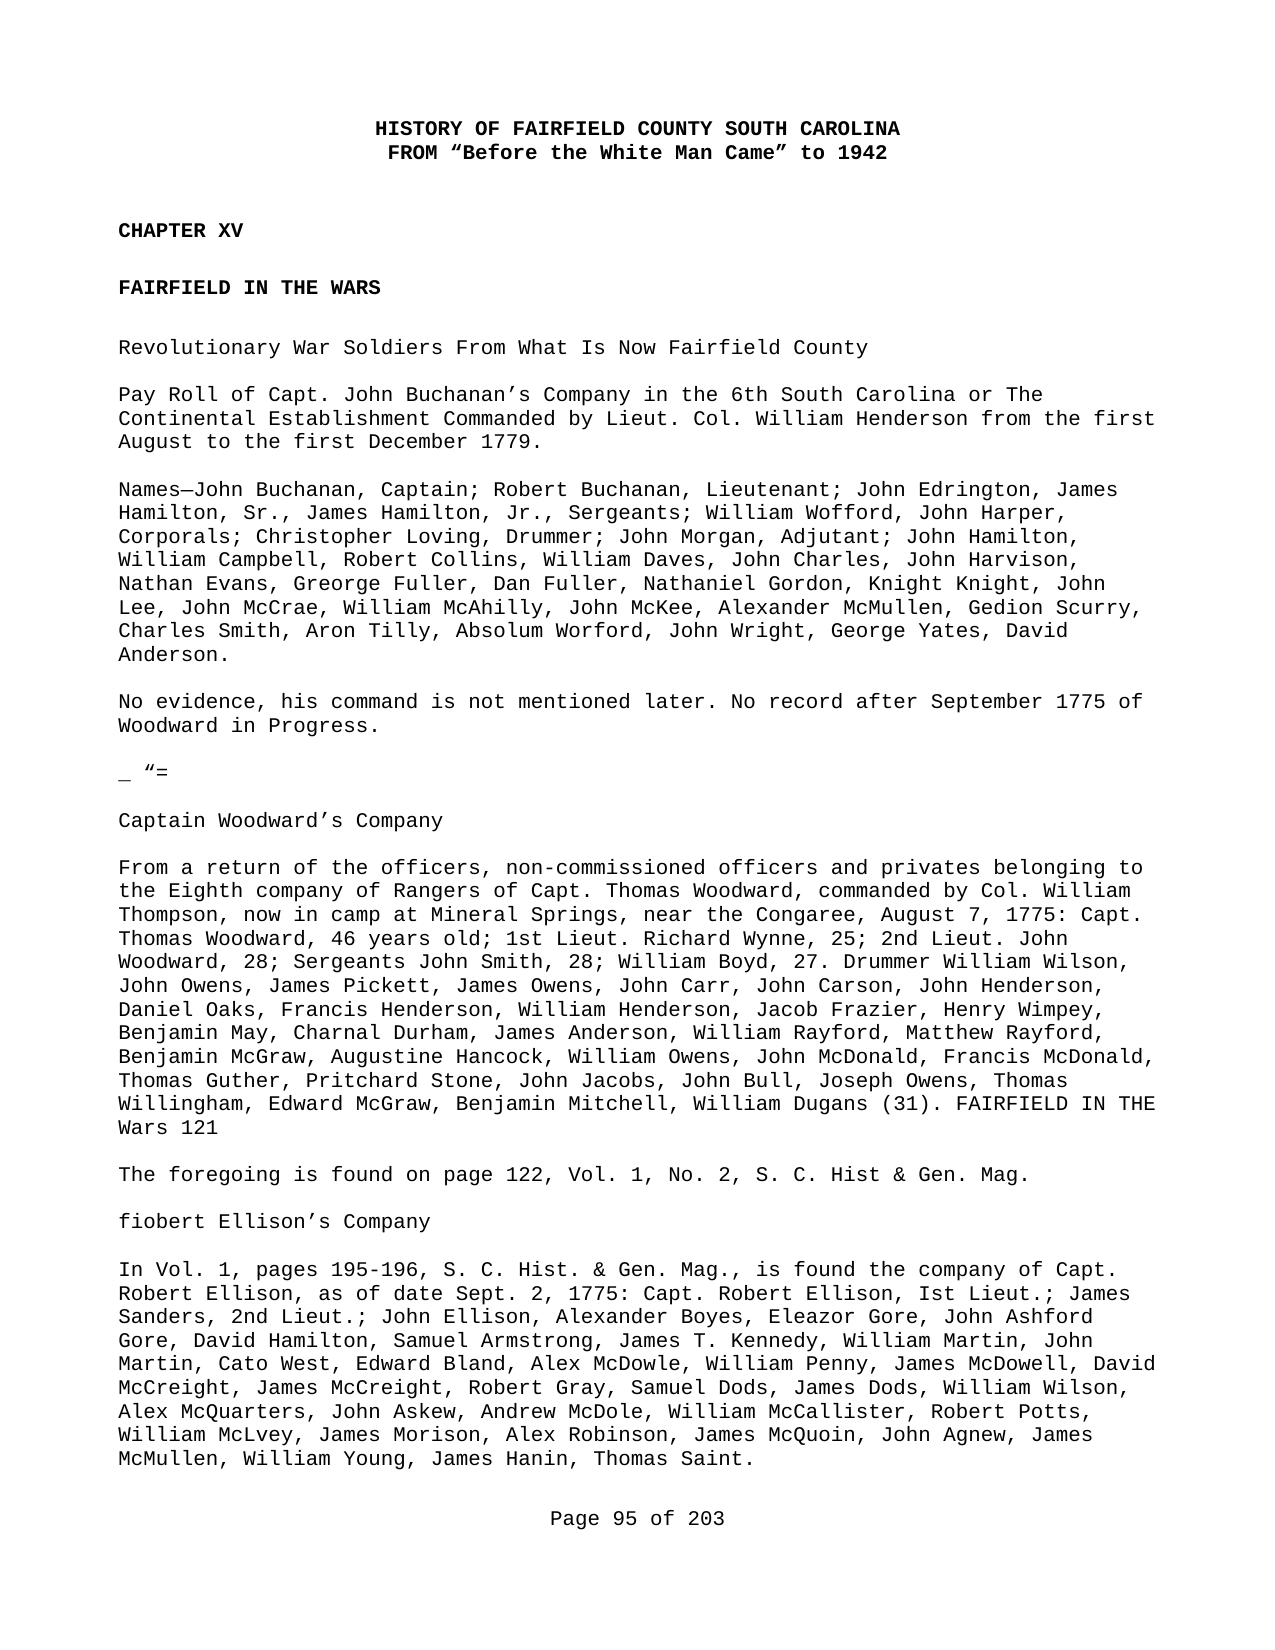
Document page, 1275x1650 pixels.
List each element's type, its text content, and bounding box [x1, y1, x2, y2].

text Revolutionary War Soldiers From What Is Now Fairfield County [118, 337, 1157, 360]
text Captain Woodward’s Company [118, 809, 1157, 833]
subtitle FAIRFIELD IN THE WARS [118, 277, 1157, 301]
text Names—John Buchanan, Captain; Robert Buchanan, Lieutenant; John Edrington, James Hamilton, Sr., James Hamilton, Jr., Sergeants; William Wofford, John Harper, Corporals; Christopher Loving, Drummer; John Morgan, Adjutant; John Hamilton, William Campbell, Robert Collins, William Daves, John Charles, John Harvison, Nathan Evans, Greorge Fuller, Dan Fuller, Nathaniel Gordon, Knight Knight, John Lee, John McCrae, William McAhilly, John McKee, Alexander McMullen, Gedion Scurry, Charles Smith, Aron Tilly, Absolum Worford, John Wright, George Yates, David Anderson. [118, 478, 1157, 668]
text fiobert Ellison’s Company [118, 1212, 1157, 1235]
subtitle CHAPTER XV [118, 220, 1157, 243]
text _ “= [118, 762, 1157, 786]
text From a return of the officers, non-commissioned officers and privates belonging to the Eighth company of Rangers of Capt. Thomas Woodward, commanded by Col. William Thompson, now in camp at Mineral Springs, near the Congaree, August 7, 1775: Capt. Thomas Woodward, 46 years old; 1st Lieut. Richard Wynne, 25; 2nd Lieut. John Woodward, 28; Sergeants John Smith, 28; William Boyd, 27. Drummer William Wilson, John Owens, James Pickett, James Owens, John Carr, John Carson, John Henderson, Daniel Oaks, Francis Henderson, William Henderson, Jacob Frazier, Henry Wimpey, Benjamin May, Charnal Durham, James Anderson, William Rayford, Matthew Rayford, Benjamin McGraw, Augustine Hancock, William Owens, John McDonald, Francis McDonald, Thomas Guther, Pritchard Stone, John Jacobs, John Bull, Joseph Owens, Thomas Willingham, Edward McGraw, Benjamin Mitchell, William Dugans (31). FAIRFIELD IN THE Wars 121 [118, 857, 1157, 1141]
text Pay Roll of Capt. John Buchanan’s Company in the 6th South Carolina or The Continental Establishment Commanded by Lieut. Col. William Henderson from the first August to the first December 1779. [118, 384, 1157, 455]
text The foregoing is found on page 122, Vol. 1, No. 2, S. C. Hist & Gen. Mag. [118, 1164, 1157, 1188]
text No evidence, his command is not mentioned later. No record after September 1775 of Woodward in Progress. [118, 691, 1157, 739]
text In Vol. 1, pages 195-196, S. C. Hist. & Gen. Mag., is found the company of Capt. Robert Ellison, as of date Sept. 2, 1775: Capt. Robert Ellison, Ist Lieut.; James Sanders, 2nd Lieut.; John Ellison, Alexander Boyes, Eleazor Gore, John Ashford Gore, David Hamilton, Samuel Armstrong, James T. Kennedy, William Martin, John Martin, Cato West, Edward Bland, Alex McDowle, William Penny, James McDowell, David McCreight, James McCreight, Robert Gray, Samuel Dods, James Dods, William Wilson, Alex McQuarters, John Askew, Andrew McDole, William McCallister, Robert Potts, William McLvey, James Morison, Alex Robinson, James McQuoin, John Agnew, James McMullen, William Young, James Hanin, Thomas Saint. [118, 1259, 1157, 1472]
